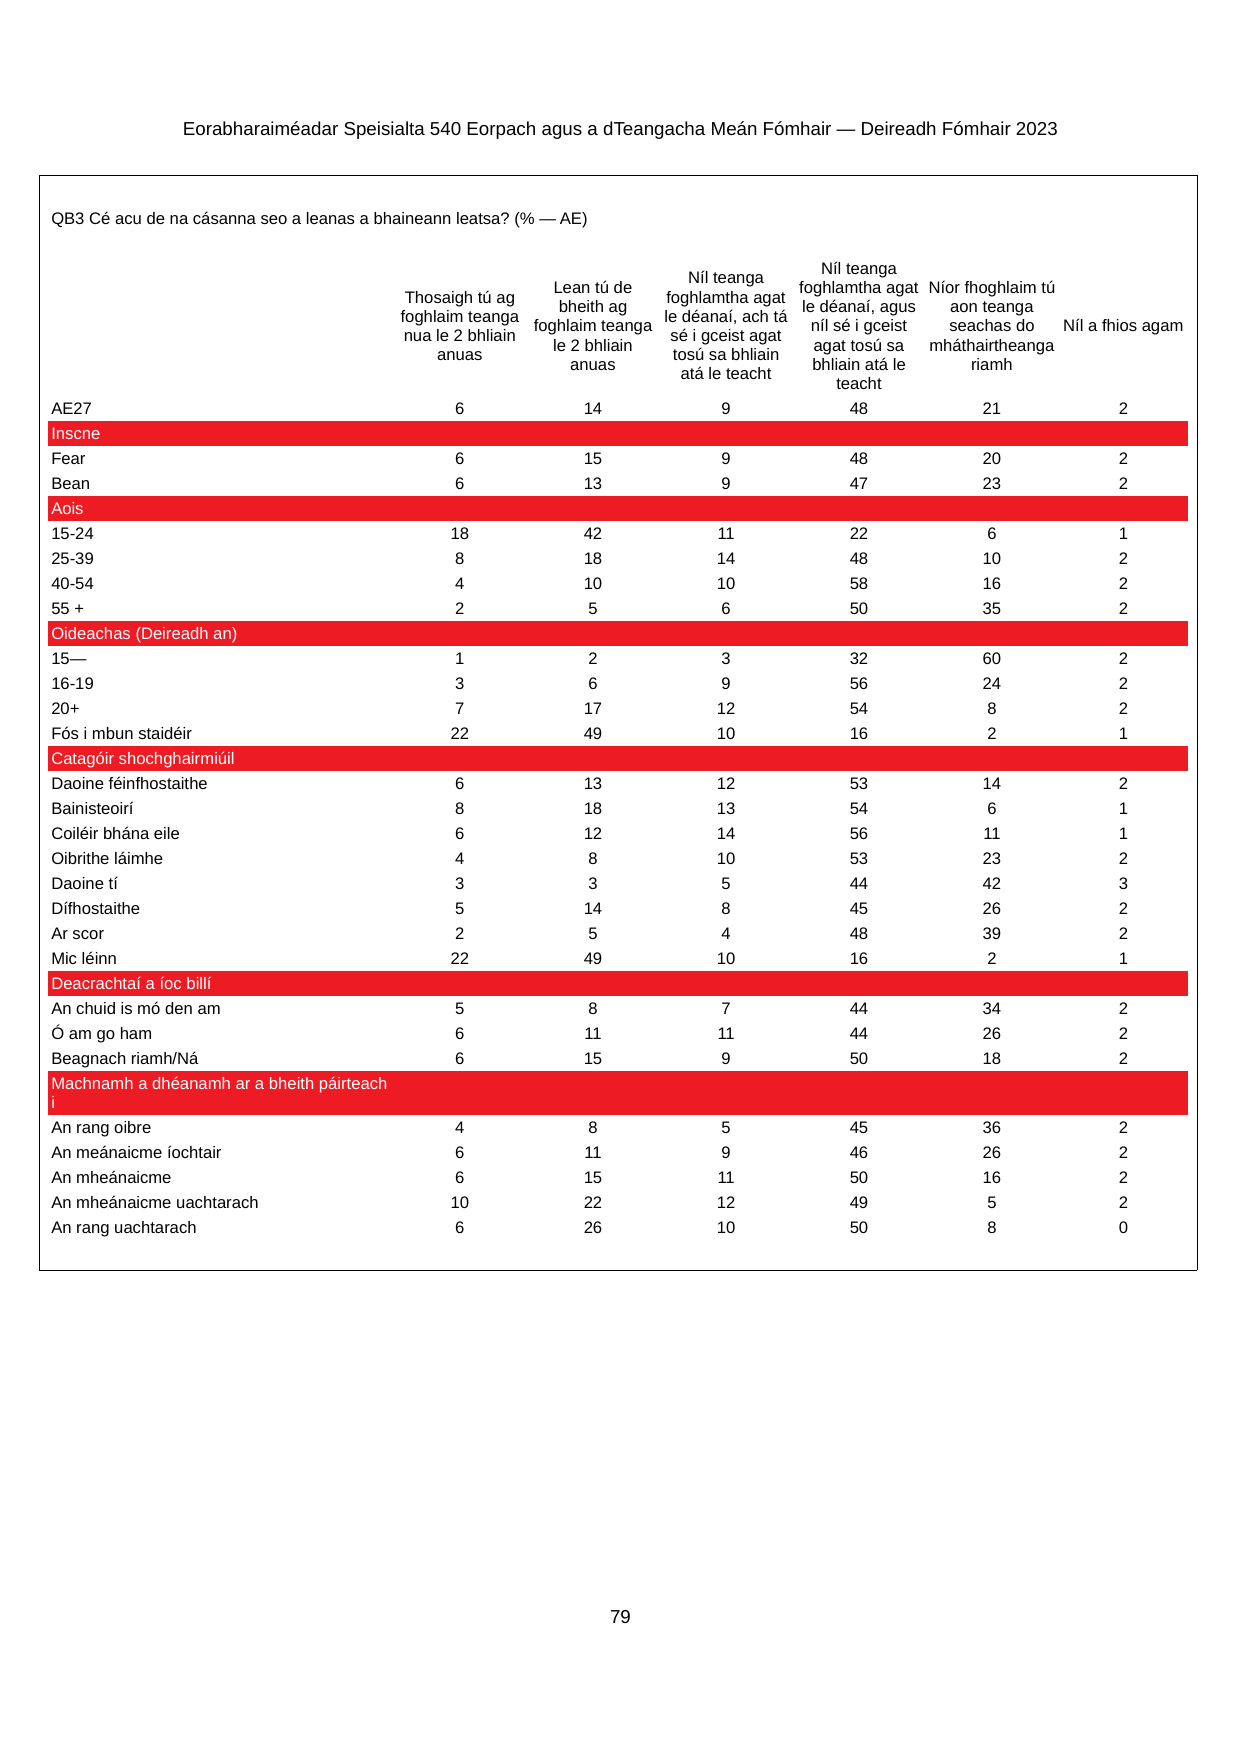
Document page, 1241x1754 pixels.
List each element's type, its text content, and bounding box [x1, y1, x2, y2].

table_cell [526, 621, 659, 646]
table_cell 60 [925, 646, 1058, 671]
table_cell 2 [1058, 1165, 1188, 1190]
table_cell 14 [925, 771, 1058, 796]
table_cell Lean tú de bheith ag foghlaim teanga le 2 bhliain anuas [526, 256, 659, 396]
table_cell 1 [1058, 946, 1188, 971]
table_cell [1058, 971, 1188, 996]
table_cell 1 [1058, 721, 1188, 746]
table_cell 3 [526, 871, 659, 896]
table_cell 2 [1058, 446, 1188, 471]
table_cell 12 [526, 821, 659, 846]
table_cell 5 [526, 596, 659, 621]
table_cell 6 [526, 671, 659, 696]
table_cell 2 [526, 646, 659, 671]
table_cell 2 [1058, 921, 1188, 946]
table_cell [792, 971, 925, 996]
table_cell 17 [526, 696, 659, 721]
table_cell 39 [925, 921, 1058, 946]
table_cell 18 [393, 521, 526, 546]
table_cell 40-54 [48, 571, 393, 596]
table_cell 55 + [48, 596, 393, 621]
table_cell Ó am go ham [48, 1021, 393, 1046]
table_cell Coiléir bhána eile [48, 821, 393, 846]
table_cell 1 [393, 646, 526, 671]
table_cell 2 [1058, 846, 1188, 871]
table_cell 2 [1058, 1021, 1188, 1046]
table_cell 47 [792, 471, 925, 496]
table_cell 2 [1058, 671, 1188, 696]
table_cell 20 [925, 446, 1058, 471]
table_cell 18 [925, 1046, 1058, 1071]
table_cell [1058, 231, 1188, 256]
table_cell [1058, 1071, 1188, 1115]
table_cell 4 [393, 571, 526, 596]
table_cell [1058, 421, 1188, 446]
table_cell 4 [393, 1115, 526, 1140]
table_cell 9 [659, 671, 792, 696]
table_cell [1058, 746, 1188, 771]
table_cell 8 [393, 546, 526, 571]
table_cell 3 [659, 646, 792, 671]
table_cell 42 [526, 521, 659, 546]
table_cell 56 [792, 671, 925, 696]
table_cell Níl teanga foghlamtha agat le déanaí, agus níl sé i gceist agat tosú sa bhliain atá le teacht [792, 256, 925, 396]
table_cell 7 [393, 696, 526, 721]
table_cell 16 [792, 946, 925, 971]
table_cell 22 [393, 946, 526, 971]
table_cell Aois [48, 496, 393, 521]
table_cell Daoine tí [48, 871, 393, 896]
table_cell 34 [925, 996, 1058, 1021]
table_cell 7 [659, 996, 792, 1021]
table_cell 5 [393, 896, 526, 921]
table_cell 3 [393, 871, 526, 896]
table_cell 5 [925, 1190, 1058, 1215]
table_cell 4 [393, 846, 526, 871]
table_cell [526, 971, 659, 996]
table_cell An meánaicme íochtair [48, 1140, 393, 1165]
table_cell [526, 496, 659, 521]
table_cell 1 [1058, 821, 1188, 846]
table_cell 35 [925, 596, 1058, 621]
table_cell 48 [792, 546, 925, 571]
table_cell [925, 421, 1058, 446]
table_cell 1 [1058, 521, 1188, 546]
table_cell 5 [659, 871, 792, 896]
table_cell [48, 256, 393, 396]
table_cell Ar scor [48, 921, 393, 946]
table_cell 10 [526, 571, 659, 596]
table_cell [792, 621, 925, 646]
table_cell 10 [659, 1215, 792, 1240]
table_cell 6 [925, 521, 1058, 546]
table_cell 13 [526, 771, 659, 796]
table_cell 24 [925, 671, 1058, 696]
table_cell 44 [792, 871, 925, 896]
table_cell [526, 1071, 659, 1115]
table_cell [925, 496, 1058, 521]
table_cell 45 [792, 1115, 925, 1140]
table_cell 12 [659, 771, 792, 796]
table_cell 36 [925, 1115, 1058, 1140]
table_cell Deacrachtaí a íoc billí [48, 971, 393, 996]
table_cell [1058, 621, 1188, 646]
table_cell 22 [526, 1190, 659, 1215]
table_cell 8 [526, 1115, 659, 1140]
table_cell 48 [792, 396, 925, 421]
table_cell 9 [659, 1140, 792, 1165]
table_cell 12 [659, 1190, 792, 1215]
table_cell 6 [393, 771, 526, 796]
table_cell 2 [1058, 1046, 1188, 1071]
table_cell 14 [659, 546, 792, 571]
table_cell 6 [393, 446, 526, 471]
table_cell [393, 971, 526, 996]
table_cell 2 [1058, 571, 1188, 596]
table_cell 23 [925, 846, 1058, 871]
table_cell 10 [393, 1190, 526, 1215]
table_cell Dífhostaithe [48, 896, 393, 921]
table_cell 53 [792, 846, 925, 871]
table_cell 8 [393, 796, 526, 821]
table_cell 13 [659, 796, 792, 821]
table_cell 44 [792, 996, 925, 1021]
table_cell An rang oibre [48, 1115, 393, 1140]
table_cell 6 [393, 1215, 526, 1240]
table_cell 20+ [48, 696, 393, 721]
table_cell [925, 231, 1058, 256]
table_cell 10 [659, 721, 792, 746]
table_cell 26 [925, 896, 1058, 921]
table_cell AE27 [48, 396, 393, 421]
table_cell [659, 746, 792, 771]
table_cell Níl teanga foghlamtha agat le déanaí, ach tá sé i gceist agat tosú sa bhliain atá le teacht [659, 256, 792, 396]
table_cell 56 [792, 821, 925, 846]
table_cell [393, 496, 526, 521]
table_cell 15-24 [48, 521, 393, 546]
table_cell An mheánaicme uachtarach [48, 1190, 393, 1215]
table_cell Beagnach riamh/Ná [48, 1046, 393, 1071]
table_cell 2 [1058, 546, 1188, 571]
table_cell 2 [1058, 1140, 1188, 1165]
table_cell 11 [659, 1165, 792, 1190]
table_cell [526, 231, 659, 256]
table_cell 3 [1058, 871, 1188, 896]
table_cell 2 [393, 921, 526, 946]
table_cell 2 [1058, 696, 1188, 721]
table_cell 2 [1058, 471, 1188, 496]
table_cell 50 [792, 596, 925, 621]
table_cell 9 [659, 1046, 792, 1071]
table_cell 50 [792, 1046, 925, 1071]
table_cell [659, 496, 792, 521]
table_cell [1058, 496, 1188, 521]
table_cell Thosaigh tú ag foghlaim teanga nua le 2 bhliain anuas [393, 256, 526, 396]
table_cell 15 [526, 1046, 659, 1071]
table_cell 2 [1058, 771, 1188, 796]
table_cell 6 [393, 1140, 526, 1165]
table_cell [659, 231, 792, 256]
table_cell [925, 1071, 1058, 1115]
table_cell [48, 231, 393, 256]
table_cell 22 [792, 521, 925, 546]
table_cell 0 [1058, 1215, 1188, 1240]
table_cell [792, 231, 925, 256]
table_cell 12 [659, 696, 792, 721]
table_cell 2 [1058, 596, 1188, 621]
table_cell Oideachas (Deireadh an) [48, 621, 393, 646]
table_cell 6 [393, 471, 526, 496]
table_cell [393, 746, 526, 771]
table_cell 13 [526, 471, 659, 496]
table_cell [659, 971, 792, 996]
table_cell 15 [526, 446, 659, 471]
table_cell Níor fhoghlaim tú aon teanga seachas do mháthairtheanga riamh [925, 256, 1058, 396]
table_cell 2 [1058, 646, 1188, 671]
table_cell 11 [925, 821, 1058, 846]
table_cell [792, 746, 925, 771]
table_cell 45 [792, 896, 925, 921]
table_cell 16 [925, 1165, 1058, 1190]
table_cell Inscne [48, 421, 393, 446]
table_cell [393, 231, 526, 256]
table_cell Fós i mbun staidéir [48, 721, 393, 746]
table_cell 14 [659, 821, 792, 846]
table_cell 10 [925, 546, 1058, 571]
table_cell [526, 421, 659, 446]
table_cell 9 [659, 396, 792, 421]
table_cell 2 [1058, 896, 1188, 921]
table_cell 26 [925, 1140, 1058, 1165]
table_header QB3 Cé acu de na cásanna seo a leanas a bhaineann leatsa? (% — AE) [48, 206, 1188, 231]
table_cell [792, 496, 925, 521]
table_cell 11 [526, 1140, 659, 1165]
table_cell 2 [1058, 396, 1188, 421]
table_cell Fear [48, 446, 393, 471]
table_cell 22 [393, 721, 526, 746]
table_cell 16 [792, 721, 925, 746]
table_cell 14 [526, 896, 659, 921]
table_cell Oibrithe láimhe [48, 846, 393, 871]
table_cell 1 [1058, 796, 1188, 821]
table_cell [792, 421, 925, 446]
table_cell 2 [1058, 1115, 1188, 1140]
table_cell [925, 746, 1058, 771]
table_cell 21 [925, 396, 1058, 421]
table_cell 46 [792, 1140, 925, 1165]
table_cell 11 [659, 1021, 792, 1046]
table_cell 10 [659, 571, 792, 596]
table_cell 2 [393, 596, 526, 621]
table_cell 10 [659, 946, 792, 971]
table_cell 25-39 [48, 546, 393, 571]
table_cell [925, 971, 1058, 996]
table_cell [393, 421, 526, 446]
table_cell 5 [526, 921, 659, 946]
table_cell [659, 621, 792, 646]
table_cell 15— [48, 646, 393, 671]
table_cell 10 [659, 846, 792, 871]
table_cell [925, 621, 1058, 646]
table_cell 3 [393, 671, 526, 696]
table_cell An mheánaicme [48, 1165, 393, 1190]
table_cell 50 [792, 1215, 925, 1240]
table_cell 26 [925, 1021, 1058, 1046]
table_cell Machnamh a dhéanamh ar a bheith páirteach i [48, 1071, 393, 1115]
table_cell [792, 1071, 925, 1115]
table_cell 6 [393, 396, 526, 421]
table_cell 8 [925, 696, 1058, 721]
table_cell 6 [393, 1046, 526, 1071]
table_cell 49 [526, 721, 659, 746]
table_cell 8 [659, 896, 792, 921]
table_cell 15 [526, 1165, 659, 1190]
table_cell 23 [925, 471, 1058, 496]
table_cell 54 [792, 796, 925, 821]
table_cell 54 [792, 696, 925, 721]
table_cell 6 [659, 596, 792, 621]
table_cell 14 [526, 396, 659, 421]
table_cell 42 [925, 871, 1058, 896]
table_cell 8 [526, 846, 659, 871]
table_cell 4 [659, 921, 792, 946]
table_cell 16 [925, 571, 1058, 596]
table_cell 49 [526, 946, 659, 971]
table_cell 9 [659, 446, 792, 471]
table_cell 6 [393, 1165, 526, 1190]
table_cell 8 [526, 996, 659, 1021]
table_cell 6 [393, 821, 526, 846]
table_cell [526, 746, 659, 771]
table_cell [393, 621, 526, 646]
table_cell 16-19 [48, 671, 393, 696]
table_cell 58 [792, 571, 925, 596]
table_cell Mic léinn [48, 946, 393, 971]
table_cell 48 [792, 921, 925, 946]
table_cell 6 [393, 1021, 526, 1046]
table_cell [659, 421, 792, 446]
table_cell 2 [925, 946, 1058, 971]
table_cell 2 [1058, 996, 1188, 1021]
table_cell An chuid is mó den am [48, 996, 393, 1021]
table_cell 53 [792, 771, 925, 796]
table_cell Bean [48, 471, 393, 496]
table_cell 11 [526, 1021, 659, 1046]
table_cell 18 [526, 796, 659, 821]
table_cell 5 [393, 996, 526, 1021]
table_cell 11 [659, 521, 792, 546]
table_cell 44 [792, 1021, 925, 1046]
table_cell 9 [659, 471, 792, 496]
table_cell 32 [792, 646, 925, 671]
table_cell [393, 1071, 526, 1115]
table_cell Níl a fhios agam [1058, 256, 1188, 396]
table_cell An rang uachtarach [48, 1215, 393, 1240]
table_cell Bainisteoirí [48, 796, 393, 821]
table_cell Daoine féinfhostaithe [48, 771, 393, 796]
table_cell 48 [792, 446, 925, 471]
table_cell 49 [792, 1190, 925, 1215]
table_cell 50 [792, 1165, 925, 1190]
table_cell 5 [659, 1115, 792, 1140]
table_cell 26 [526, 1215, 659, 1240]
table_cell 6 [925, 796, 1058, 821]
table_cell 18 [526, 546, 659, 571]
table_cell Catagóir shochghairmiúil [48, 746, 393, 771]
table_cell 8 [925, 1215, 1058, 1240]
table_cell [659, 1071, 792, 1115]
table_cell 2 [925, 721, 1058, 746]
table_cell 2 [1058, 1190, 1188, 1215]
